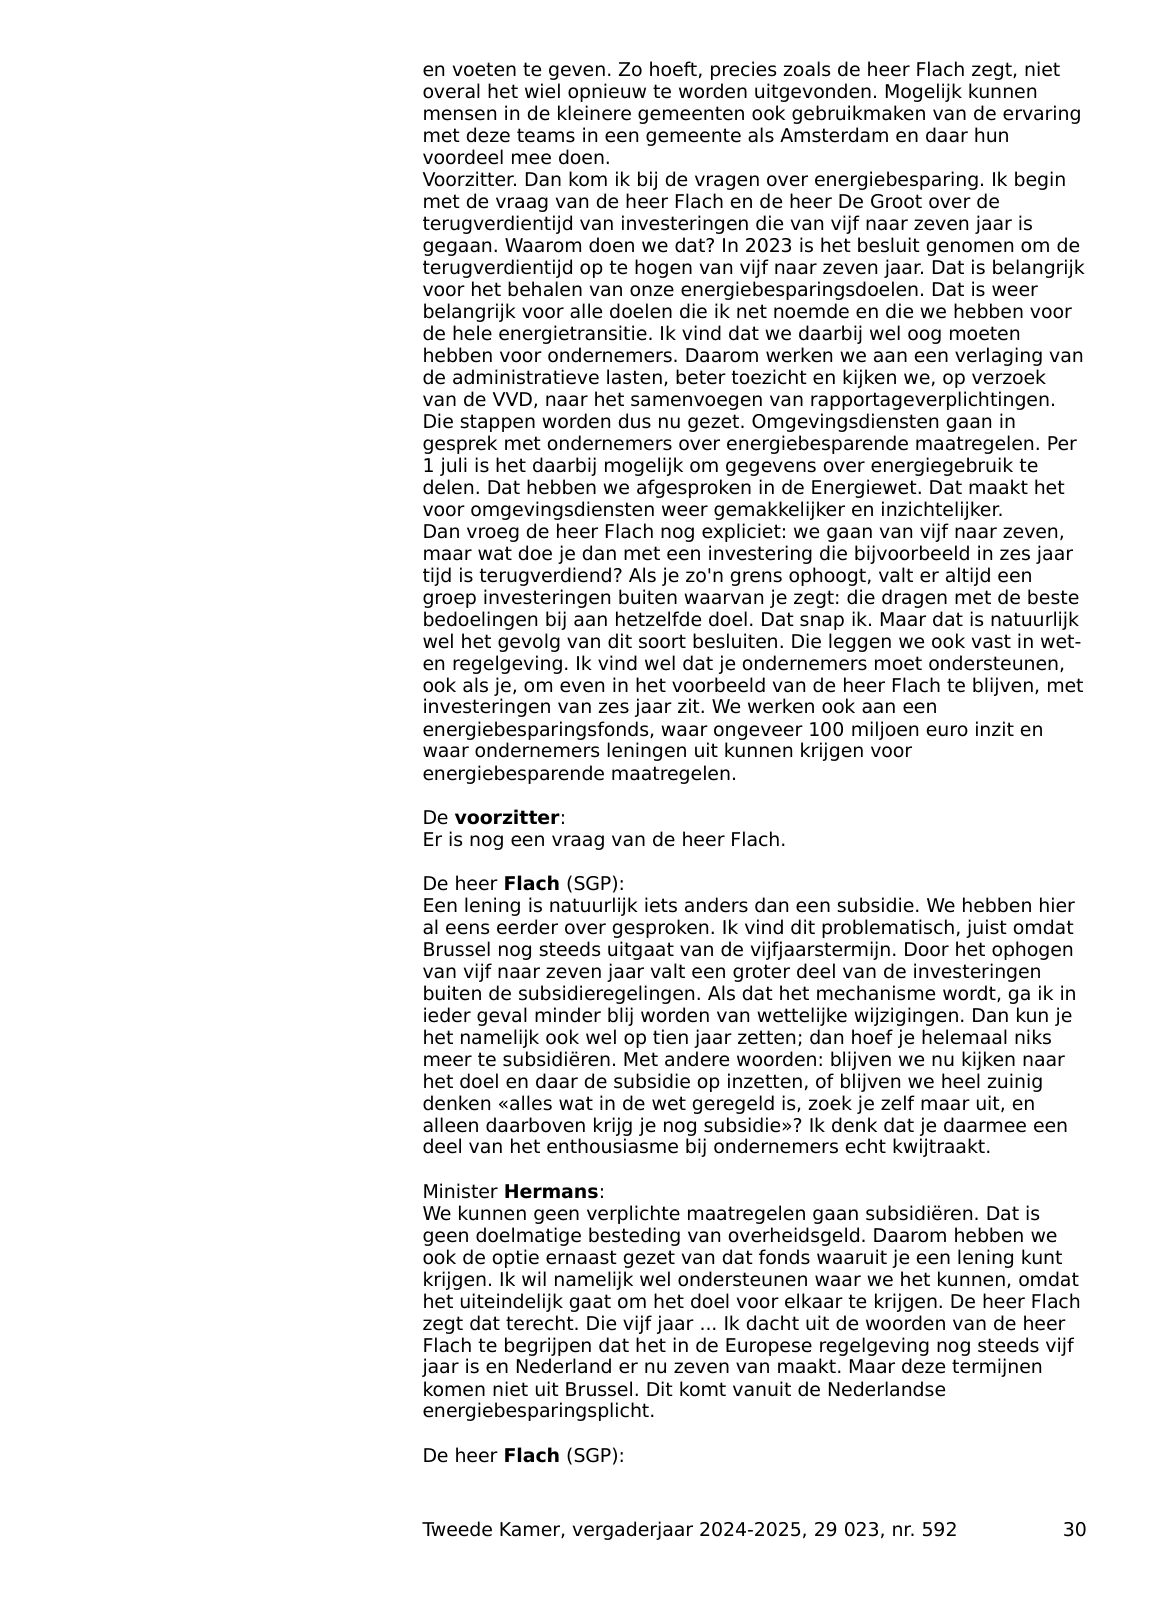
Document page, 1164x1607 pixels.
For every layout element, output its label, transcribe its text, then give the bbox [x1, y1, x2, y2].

text De voorzitter: [422, 807, 1087, 828]
text De heer Flach (SGP): [422, 1444, 1087, 1467]
text Voorzitter. Dan kom ik bij de vragen over energiebesparing. Ik begin met de vraag van de heer Flach en de heer De Groot over de terugverdientijd van investeringen die van vijf naar zeven jaar is gegaan. Waarom doen we dat? In 2023 is het besluit genomen om de terugverdientijd op te hogen van vijf naar zeven jaar. Dat is belangrijk voor het behalen van onze energiebesparingsdoelen. Dat is weer belangrijk voor alle doelen die ik net noemde en die we hebben voor de hele energietransitie. Ik vind dat we daarbij wel oog moeten hebben voor ondernemers. Daarom werken we aan een verlaging van de administratieve lasten, beter toezicht en kijken we, op verzoek van de VVD, naar het samenvoegen van rapportageverplichtingen. Die stappen worden dus nu gezet. Omgevingsdiensten gaan in gesprek met ondernemers over energiebesparende maatregelen. Per 1 juli is het daarbij mogelijk om gegevens over energiegebruik te delen. Dat hebben we afgesproken in de Energiewet. Dat maakt het voor omgevingsdiensten weer gemakkelijker en inzichtelijker. [422, 169, 1087, 521]
text We kunnen geen verplichte maatregelen gaan subsidiëren. Dat is geen doelmatige besteding van overheidsgeld. Daarom hebben we ook de optie ernaast gezet van dat fonds waaruit je een lening kunt krijgen. Ik wil namelijk wel ondersteunen waar we het kunnen, omdat het uiteindelijk gaat om het doel voor elkaar te krijgen. De heer Flach zegt dat terecht. Die vijf jaar ... Ik dacht uit de woorden van de heer Flach te begrijpen dat het in de Europese regelgeving nog steeds vijf jaar is en Nederland er nu zeven van maakt. Maar deze termijnen komen niet uit Brussel. Dit komt vanuit de Nederlandse energiebesparingsplicht. [422, 1203, 1087, 1422]
text Er is nog een vraag van de heer Flach. [422, 828, 1087, 851]
text Dan vroeg de heer Flach nog expliciet: we gaan van vijf naar zeven, maar wat doe je dan met een investering die bijvoorbeeld in zes jaar tijd is terugverdiend? Als je zo'n grens ophoogt, valt er altijd een groep investeringen buiten waarvan je zegt: die dragen met de beste bedoelingen bij aan hetzelfde doel. Dat snap ik. Maar dat is natuurlijk wel het gevolg van dit soort besluiten. Die leggen we ook vast in wet- en regelgeving. Ik vind wel dat je ondernemers moet ondersteunen, ook als je, om even in het voorbeeld van de heer Flach te blijven, met investeringen van zes jaar zit. We werken ook aan een energiebesparingsfonds, waar ongeveer 100 miljoen euro inzit en waar ondernemers leningen uit kunnen krijgen voor energiebesparende maatregelen. [422, 521, 1087, 784]
text Minister Hermans: [422, 1181, 1087, 1203]
text en voeten te geven. Zo hoeft, precies zoals de heer Flach zegt, niet overal het wiel opnieuw te worden uitgevonden. Mogelijk kunnen mensen in de kleinere gemeenten ook gebruikmaken van de ervaring met deze teams in een gemeente als Amsterdam en daar hun voordeel mee doen. [422, 59, 1087, 169]
text De heer Flach (SGP): [422, 873, 1087, 895]
text Een lening is natuurlijk iets anders dan een subsidie. We hebben hier al eens eerder over gesproken. Ik vind dit problematisch, juist omdat Brussel nog steeds uitgaat van de vijfjaarstermijn. Door het ophogen van vijf naar zeven jaar valt een groter deel van de investeringen buiten de subsidieregelingen. Als dat het mechanisme wordt, ga ik in ieder geval minder blij worden van wettelijke wijzigingen. Dan kun je het namelijk ook wel op tien jaar zetten; dan hoef je helemaal niks meer te subsidiëren. Met andere woorden: blijven we nu kijken naar het doel en daar de subsidie op inzetten, of blijven we heel zuinig denken «alles wat in de wet geregeld is, zoek je zelf maar uit, en alleen daarboven krijg je nog subsidie»? Ik denk dat je daarmee een deel van het enthousiasme bij ondernemers echt kwijtraakt. [422, 895, 1087, 1158]
